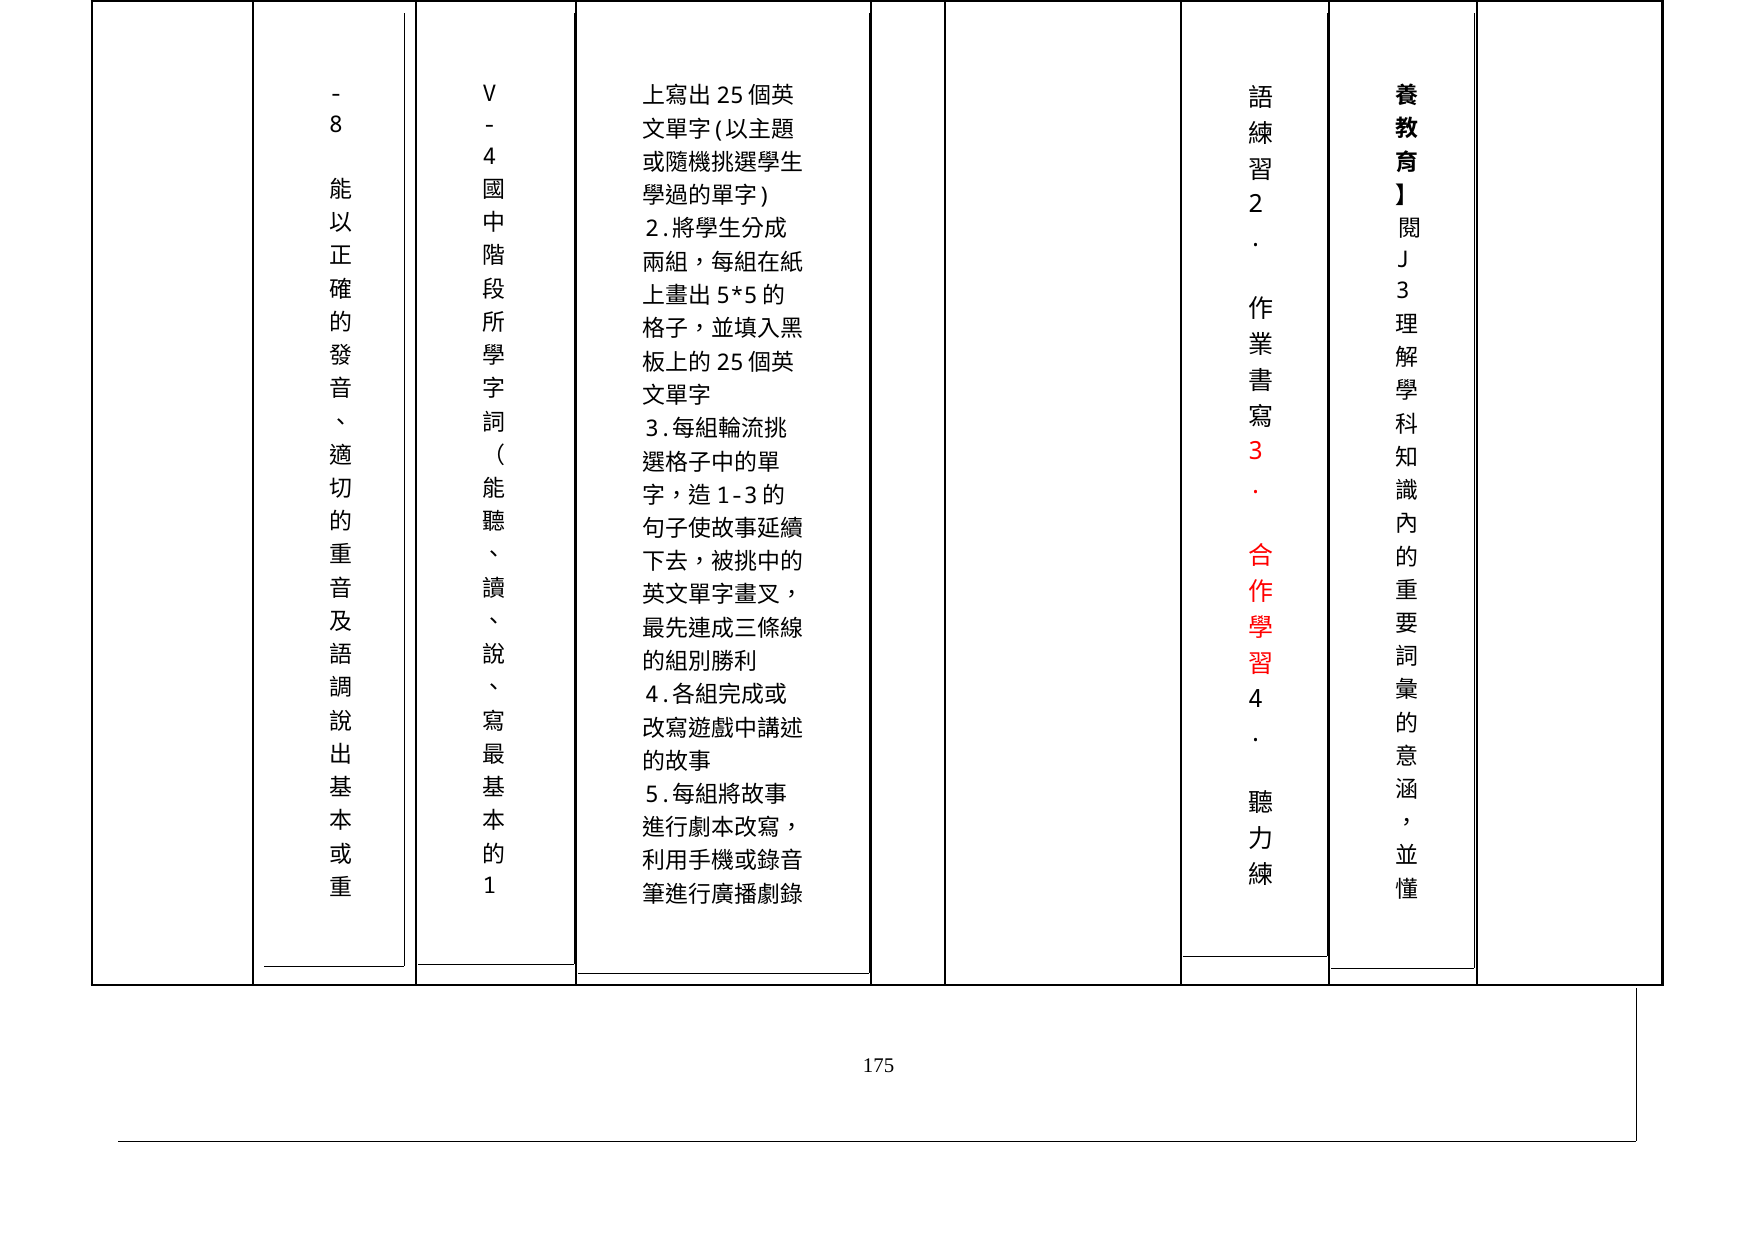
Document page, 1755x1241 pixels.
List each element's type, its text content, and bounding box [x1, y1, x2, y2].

table_cell 養教育】 閱J3 理解學科知識內的重要詞彙的意涵，並懂 [1330, 2, 1476, 984]
table_cell 8 能以正確的發音、適切的重音及語調說出基本或重 [254, 2, 415, 984]
table_cell 上寫出25個英文單字(以主題或隨機挑選學生學過的單字) 2.將學生分成兩組，每組在紙上畫出5*5的格子，並填入黑板上的25個英文單字 3.每組輪流挑選格子中的單字，造1-3的句子使故事延續下去，被挑中的英文單字畫叉，最先連成三條線的組別勝利 4.各組完成或改寫遊戲中講述的故事 5.每組將故事進行劇本改寫，利用手機或錄音筆進行廣播劇錄 [577, 2, 870, 984]
table_cell 語練習 2. 作業書寫 3. 合作學習 4. 聽力練 [1182, 2, 1328, 984]
table_cell [872, 2, 944, 984]
table_cell [93, 2, 252, 984]
table_cell [1478, 2, 1661, 984]
table_cell V-4 國中階段所學字詞（能聽、讀、說、寫最基本的1 [417, 2, 575, 984]
table_cell [946, 2, 1180, 984]
